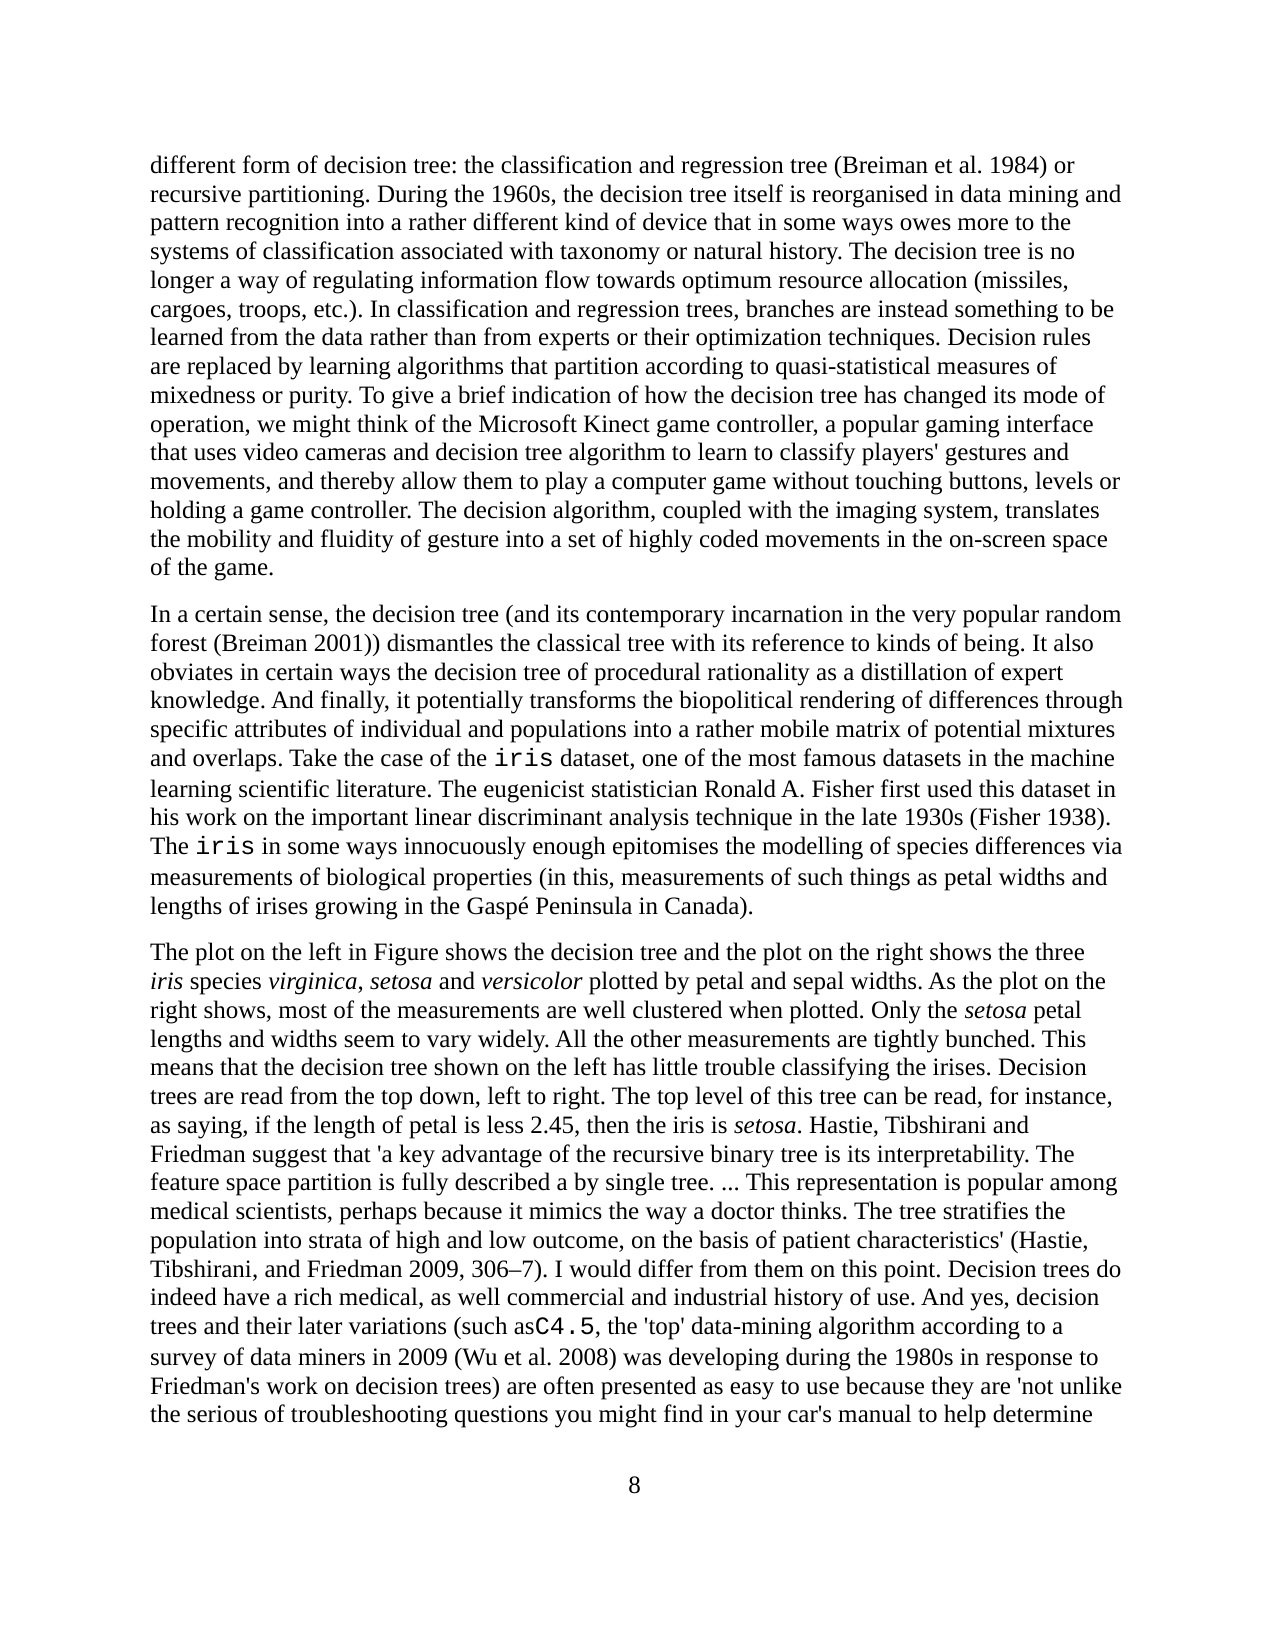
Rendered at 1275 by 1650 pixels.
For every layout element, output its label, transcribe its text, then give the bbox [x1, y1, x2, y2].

text In a certain sense, the decision tree (and its contemporary incarnation in the very popular random forest (Breiman 2001)) dismantles the classical tree with its reference to kinds of being. It also obviates in certain ways the decision tree of procedural rationality as a distillation of expert knowledge. And finally, it potentially transforms the biopolitical rendering of differences through specific attributes of individual and populations into a rather mobile matrix of potential mixtures and overlaps. Take the case of the iris dataset, one of the most famous datasets in the machine learning scientific literature. The eugenicist statistician Ronald A. Fisher first used this dataset in his work on the important linear discriminant analysis technique in the late 1930s (Fisher 1938). The iris in some ways innocuously enough epitomises the modelling of species differences via measurements of biological properties (in this, measurements of such things as petal widths and lengths of irises growing in the Gaspé Peninsula in Canada). [150, 599, 1125, 919]
text The plot on the left in Figure shows the decision tree and the plot on the right shows the three iris species virginica, setosa and versicolor plotted by petal and sepal widths. As the plot on the right shows, most of the measurements are well clustered when plotted. Only the setosa petal lengths and widths seem to vary widely. All the other measurements are tightly bunched. This means that the decision tree shown on the left has little trouble classifying the irises. Decision trees are read from the top down, left to right. The top level of this tree can be read, for instance, as saying, if the length of petal is less 2.45, then the iris is setosa. Hastie, Tibshirani and Friedman suggest that 'a key advantage of the recursive binary tree is its interpretability. The feature space partition is fully described a by single tree. ... This representation is popular among medical scientists, perhaps because it mimics the way a doctor thinks. The tree stratifies the population into strata of high and low outcome, on the basis of patient characteristics' (Hastie, Tibshirani, and Friedman 2009, 306–7). I would differ from them on this point. Decision trees do indeed have a rich medical, as well commercial and industrial history of use. And yes, decision trees and their later variations (such asC4.5, the 'top' data-mining algorithm according to a survey of data miners in 2009 (Wu et al. 2008) was developing during the 1980s in response to Friedman's work on decision trees) are often presented as easy to use because they are 'not unlike the serious of troubleshooting questions you might find in your car's manual to help determine [150, 937, 1125, 1428]
text different form of decision tree: the classification and regression tree (Breiman et al. 1984) or recursive partitioning. During the 1960s, the decision tree itself is reorganised in data mining and pattern recognition into a rather different kind of device that in some ways owes more to the systems of classification associated with taxonomy or natural history. The decision tree is no longer a way of regulating information flow towards optimum resource allocation (missiles, cargoes, troops, etc.). In classification and regression trees, branches are instead something to be learned from the data rather than from experts or their optimization techniques. Decision rules are replaced by learning algorithms that partition according to quasi-statistical measures of mixedness or purity. To give a brief indication of how the decision tree has changed its mode of operation, we might think of the Microsoft Kinect game controller, a popular gaming interface that uses video cameras and decision tree algorithm to learn to classify players' gestures and movements, and thereby allow them to play a computer game without touching buttons, levels or holding a game controller. The decision algorithm, coupled with the imaging system, translates the mobility and fluidity of gesture into a set of highly coded movements in the on-screen space of the game. [150, 150, 1125, 581]
